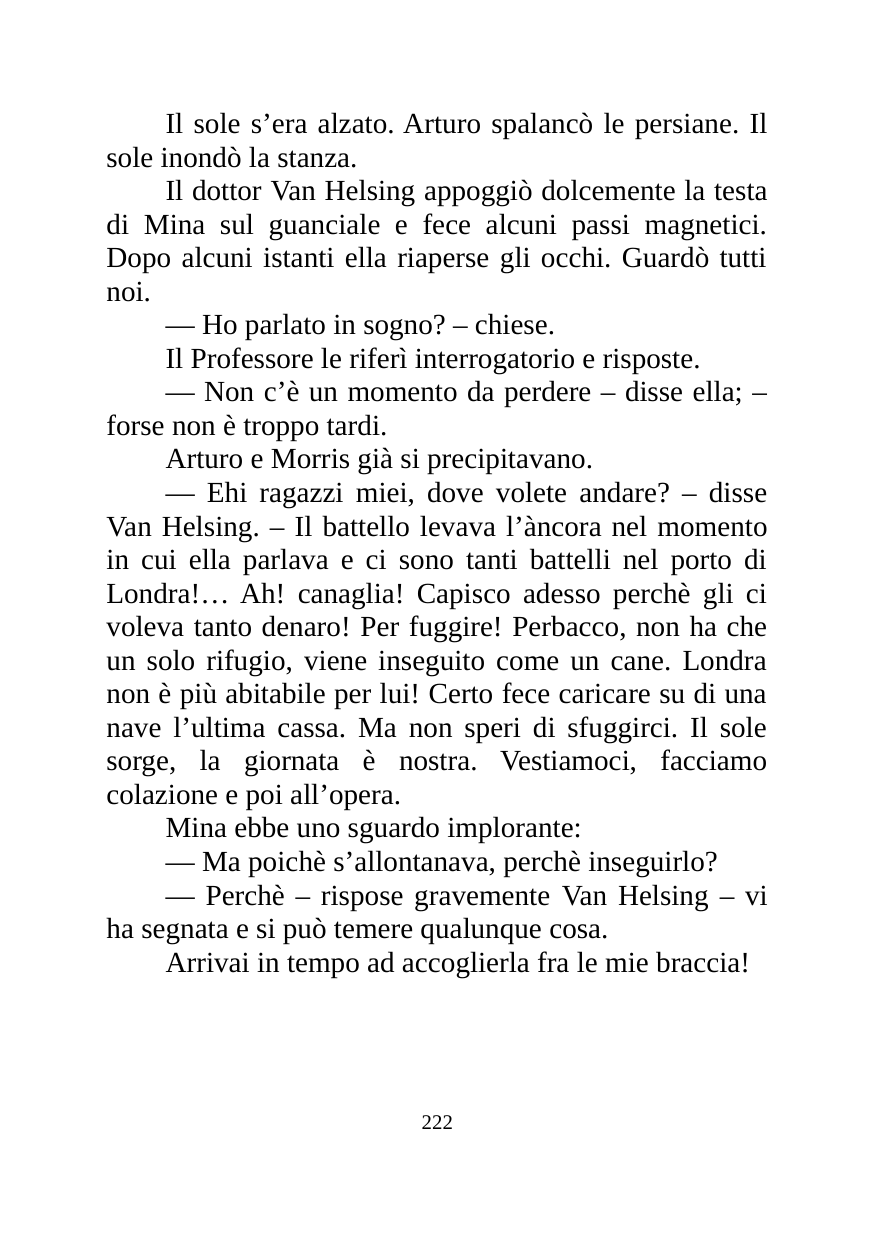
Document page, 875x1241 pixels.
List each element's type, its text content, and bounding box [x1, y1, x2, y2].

text — Perchè – rispose gravemente Van Helsing – vi ha segnata e si può temere qualunque cosa. [106, 878, 768, 945]
text — Ehi ragazzi miei, dove volete andare? – disse Van Helsing. – Il battello levava l’àncora nel momento in cui ella parlava e ci sono tanti battelli nel porto di Londra!… Ah! canaglia! Capisco adesso perchè gli ci voleva tanto denaro! Per fuggire! Perbacco, non ha che un solo rifugio, viene inseguito come un cane. Londra non è più abitabile per lui! Certo fece caricare su di una nave l’ultima cassa. Ma non speri di sfuggirci. Il sole sorge, la giornata è nostra. Vestiamoci, facciamo colazione e poi all’opera. [106, 475, 768, 811]
text — Ma poichè s’allontanava, perchè inseguirlo? [106, 844, 768, 878]
text Il sole s’era alzato. Arturo spalancò le persiane. Il sole inondò la stanza. [106, 106, 768, 173]
text Arturo e Morris già si precipitavano. [106, 442, 768, 475]
text Il dottor Van Helsing appoggiò dolcemente la testa di Mina sul guanciale e fece alcuni passi magnetici. Dopo alcuni istanti ella riaperse gli occhi. Guardò tutti noi. [106, 173, 768, 307]
text Mina ebbe uno sguardo implorante: [106, 811, 768, 844]
text — Non c’è un momento da perdere – disse ella; – forse non è troppo tardi. [106, 374, 768, 442]
text Arrivai in tempo ad accoglierla fra le mie braccia! [106, 945, 768, 978]
text — Ho parlato in sogno? – chiese. [106, 307, 768, 341]
text Il Professore le riferì interrogatorio e risposte. [106, 341, 768, 374]
